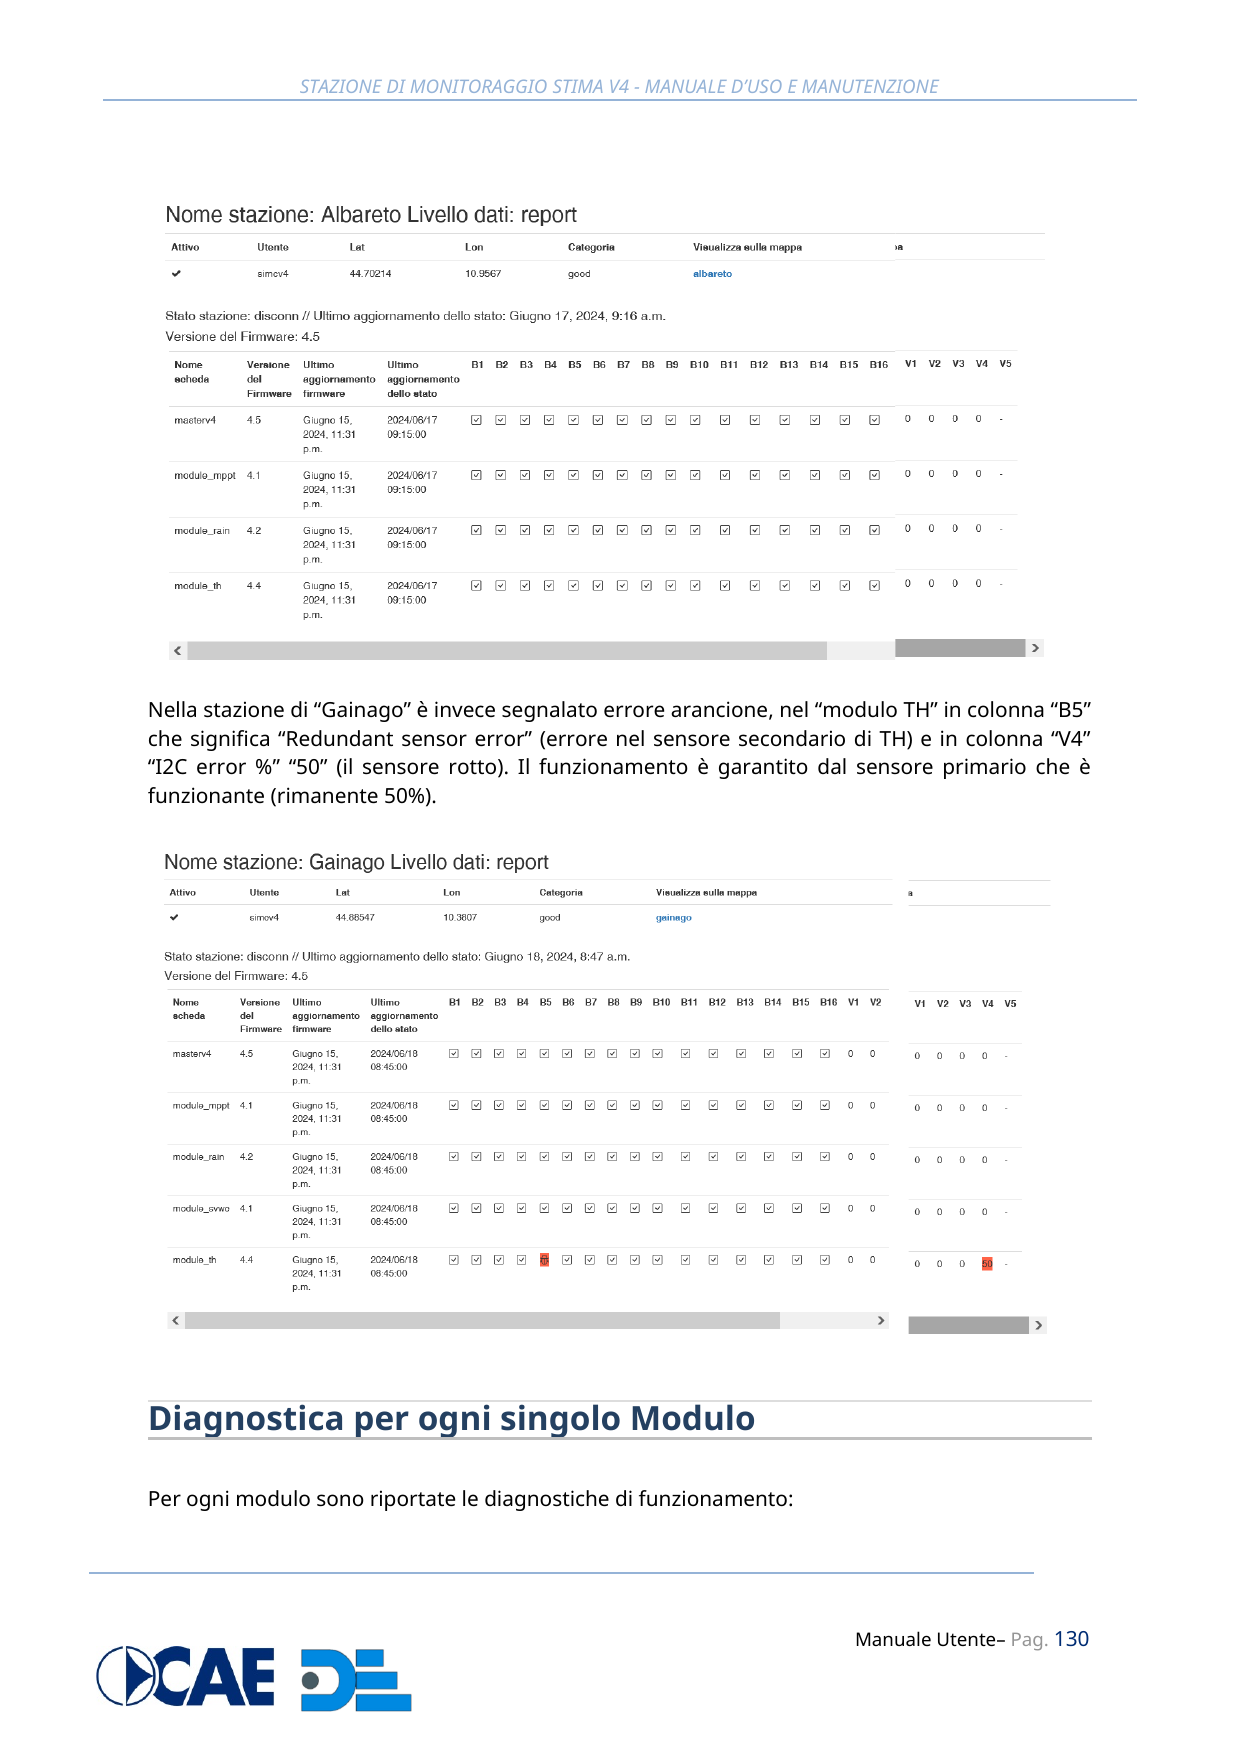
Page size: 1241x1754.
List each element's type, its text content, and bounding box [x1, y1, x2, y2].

text Nella stazione di “Gainago” è invece segnalato errore arancione, nel “modulo TH” in colonna “B5” che significa “Redundant sensor error” (errore nel sensore secondario di TH) e in colonna “V4” “I2C error %” “50” (il sensore rotto). Il funzionamento è garantito dal sensore primario che è funzionante (rimanente 50%). [148, 695, 1092, 809]
text Per ogni modulo sono riportate le diagnostiche di funzionamento: [148, 1484, 1092, 1513]
subtitle Diagnostica per ogni singolo Modulo [148, 1402, 1092, 1437]
